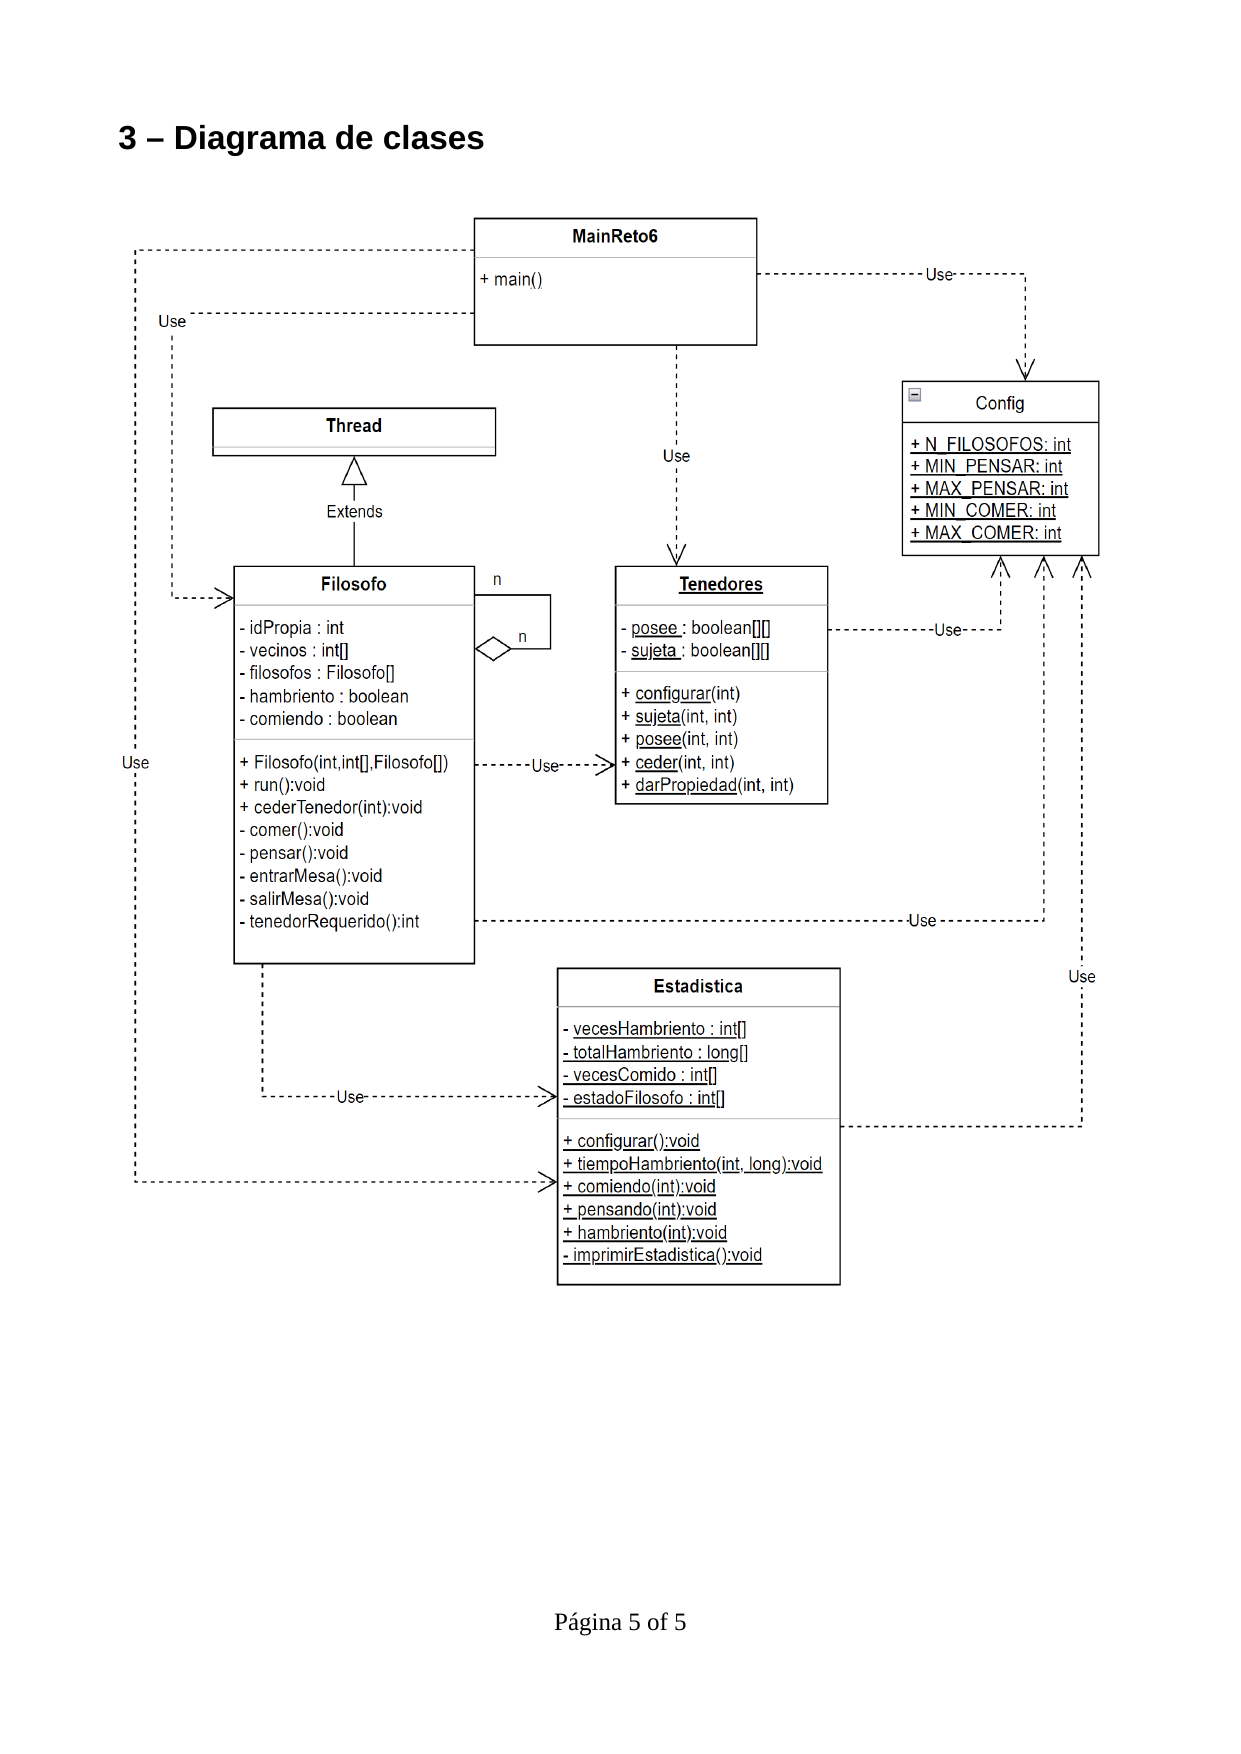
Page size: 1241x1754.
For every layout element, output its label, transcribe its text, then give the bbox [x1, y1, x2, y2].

subtitle 3 – Diagrama de clases [118, 118, 1122, 157]
picture [111, 206, 1116, 1297]
